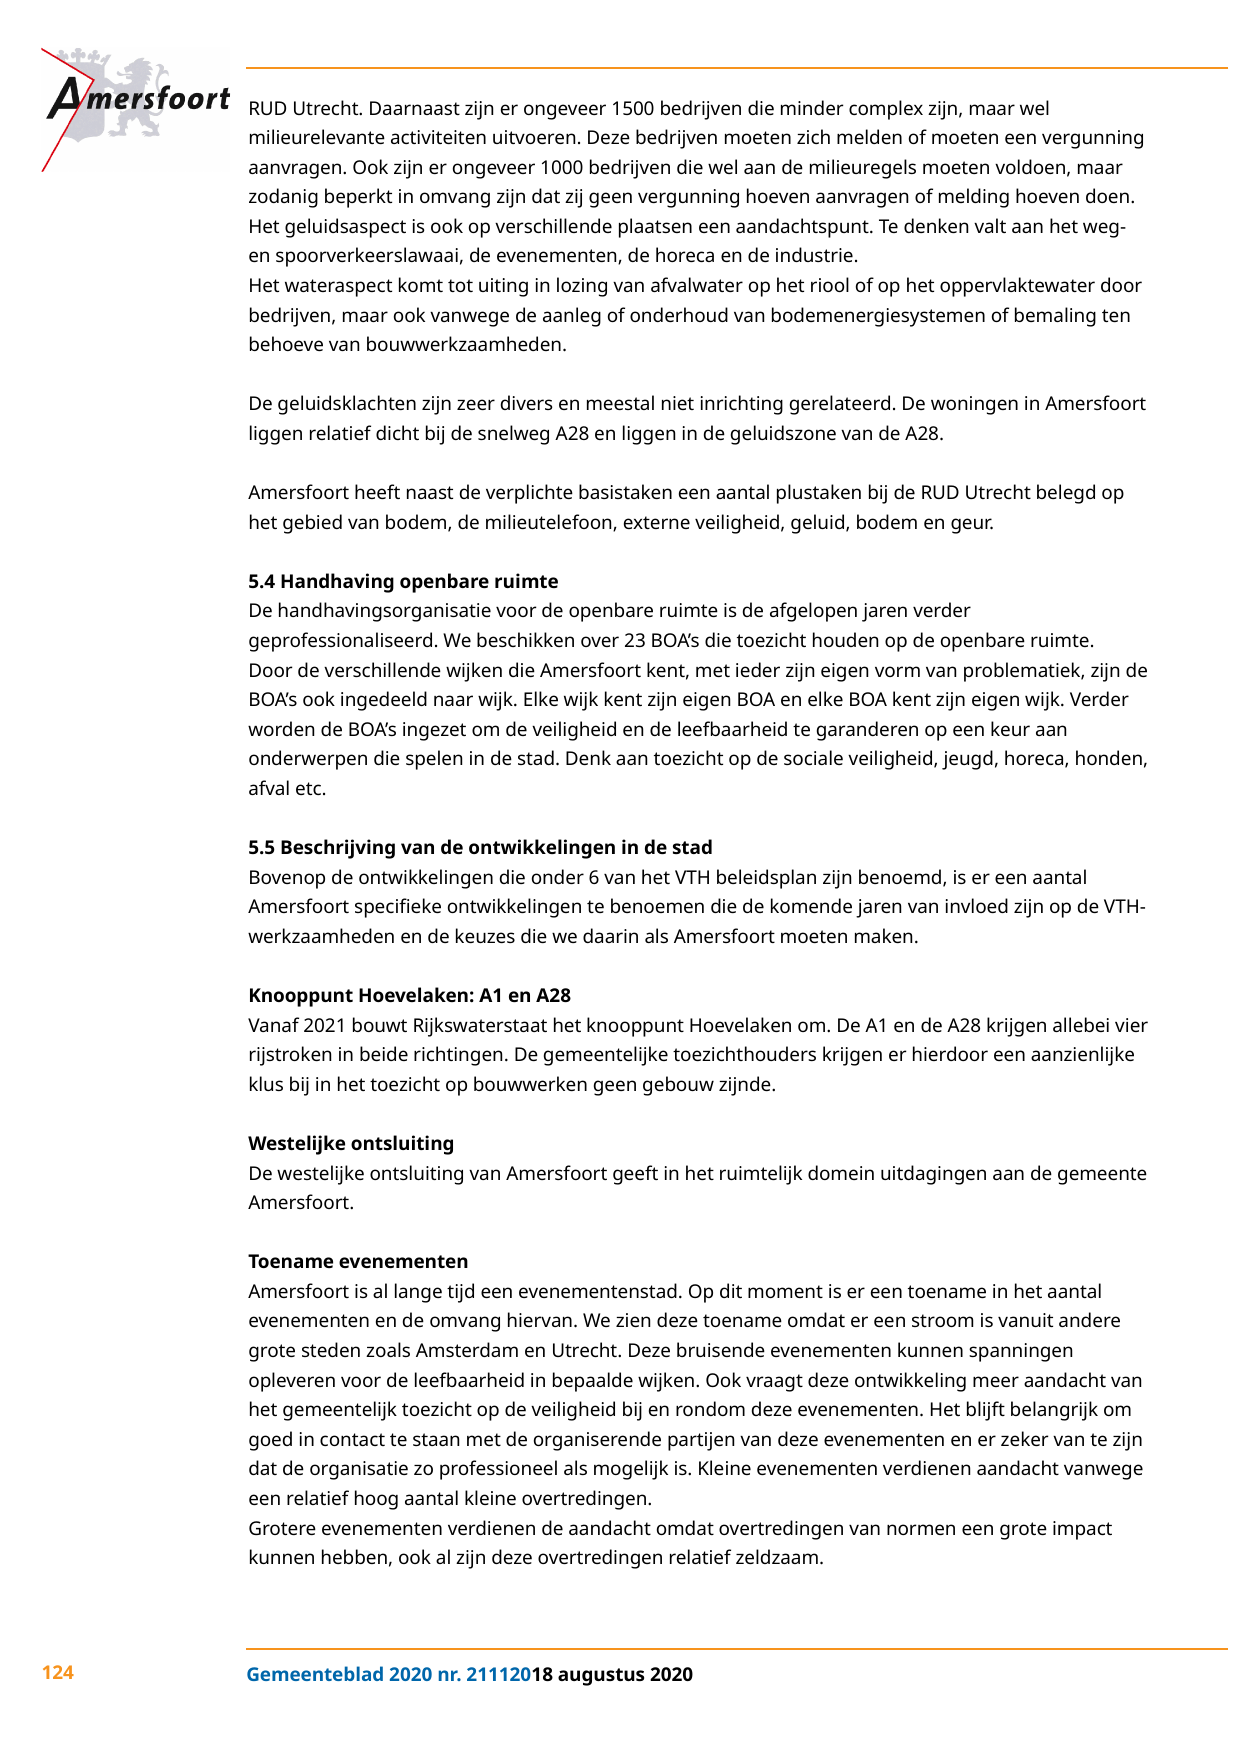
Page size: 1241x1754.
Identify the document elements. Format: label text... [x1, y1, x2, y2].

text De geluidsklachten zijn zeer divers en meestal niet inrichting gerelateerd. De woningen in Amersfoort liggen relatief dicht bij de snelweg A28 en liggen in de geluidszone van de A28. [248, 391, 1152, 446]
text Knooppunt Hoevelaken: A1 en A28 [248, 982, 1152, 1008]
text Het wateraspect komt tot uiting in lozing van afvalwater op het riool of op het oppervlaktewater door bedrijven, maar ook vanwege de aanleg of onderhoud van bodemenergiesystemen of bemaling ten behoeve van bouwwerkzaamheden. [248, 272, 1152, 357]
text Toename evenementen [248, 1248, 1152, 1274]
text Grotere evenementen verdienen de aandacht omdat overtredingen van normen een grote impact kunnen hebben, ook al zijn deze overtredingen relatief zeldzaam. [248, 1515, 1152, 1570]
text Bovenop de ontwikkelingen die onder 6 van het VTH beleidsplan zijn benoemd, is er een aantal Amersfoort specifieke ontwikkelingen te benoemen die de komende jaren van invloed zijn op de VTH-werkzaamheden en de keuzes die we daarin als Amersfoort moeten maken. [248, 864, 1152, 949]
text Amersfoort heeft naast de verplichte basistaken een aantal plustaken bij de RUD Utrecht belegd op het gebied van bodem, de milieutelefoon, externe veiligheid, geluid, bodem en geur. [248, 479, 1152, 535]
text Het geluidsaspect is ook op verschillende plaatsen een aandachtspunt. Te denken valt aan het weg- en spoorverkeerslawaai, de evenementen, de horeca en de industrie. [248, 213, 1152, 268]
text Door de verschillende wijken die Amersfoort kent, met ieder zijn eigen vorm van problematiek, zijn de BOA’s ook ingedeeld naar wijk. Elke wijk kent zijn eigen BOA en elke BOA kent zijn eigen wijk. Verder worden de BOA’s ingezet om de veiligheid en de leefbaarheid te garanderen op een keur aan onderwerpen die spelen in de stad. Denk aan toezicht op de sociale veiligheid, jeugd, horeca, honden, afval etc. [248, 657, 1152, 801]
text Vanaf 2021 bouwt Rijkswaterstaat het knooppunt Hoevelaken om. De A1 en de A28 krijgen allebei vier rijstroken in beide richtingen. De gemeentelijke toezichthouders krijgen er hierdoor een aanzienlijke klus bij in het toezicht op bouwwerken geen gebouw zijnde. [248, 1012, 1152, 1097]
text Amersfoort is al lange tijd een evenementenstad. Op dit moment is er een toename in het aantal evenementen en de omvang hiervan. We zien deze toename omdat er een stroom is vanuit andere grote steden zoals Amsterdam en Utrecht. Deze bruisende evenementen kunnen spanningen opleveren voor de leefbaarheid in bepaalde wijken. Ook vraagt deze ontwikkeling meer aandacht van het gemeentelijk toezicht op de veiligheid bij en rondom deze evenementen. Het blijft belangrijk om goed in contact te staan met de organiserende partijen van deze evenementen en er zeker van te zijn dat de organisatie zo professioneel als mogelijk is. Kleine evenementen verdienen aandacht vanwege een relatief hoog aantal kleine overtredingen. [248, 1278, 1152, 1511]
text Westelijke ontsluiting [248, 1130, 1152, 1156]
text De handhavingsorganisatie voor de openbare ruimte is de afgelopen jaren verder geprofessionaliseerd. We beschikken over 23 BOA’s die toezicht houden op de openbare ruimte. [248, 598, 1152, 653]
text 5.5 Beschrijving van de ontwikkelingen in de stad [248, 834, 1152, 860]
text RUD Utrecht. Daarnaast zijn er ongeveer 1500 bedrijven die minder complex zijn, maar wel milieurelevante activiteiten uitvoeren. Deze bedrijven moeten zich melden of moeten een vergunning aanvragen. Ook zijn er ongeveer 1000 bedrijven die wel aan de milieuregels moeten voldoen, maar zodanig beperkt in omvang zijn dat zij geen vergunning hoeven aanvragen of melding hoeven doen. [248, 95, 1152, 209]
text 5.4 Handhaving openbare ruimte [248, 568, 1152, 594]
picture [41, 47, 231, 172]
text De westelijke ontsluiting van Amersfoort geeft in het ruimtelijk domein uitdagingen aan de gemeente Amersfoort. [248, 1160, 1152, 1215]
